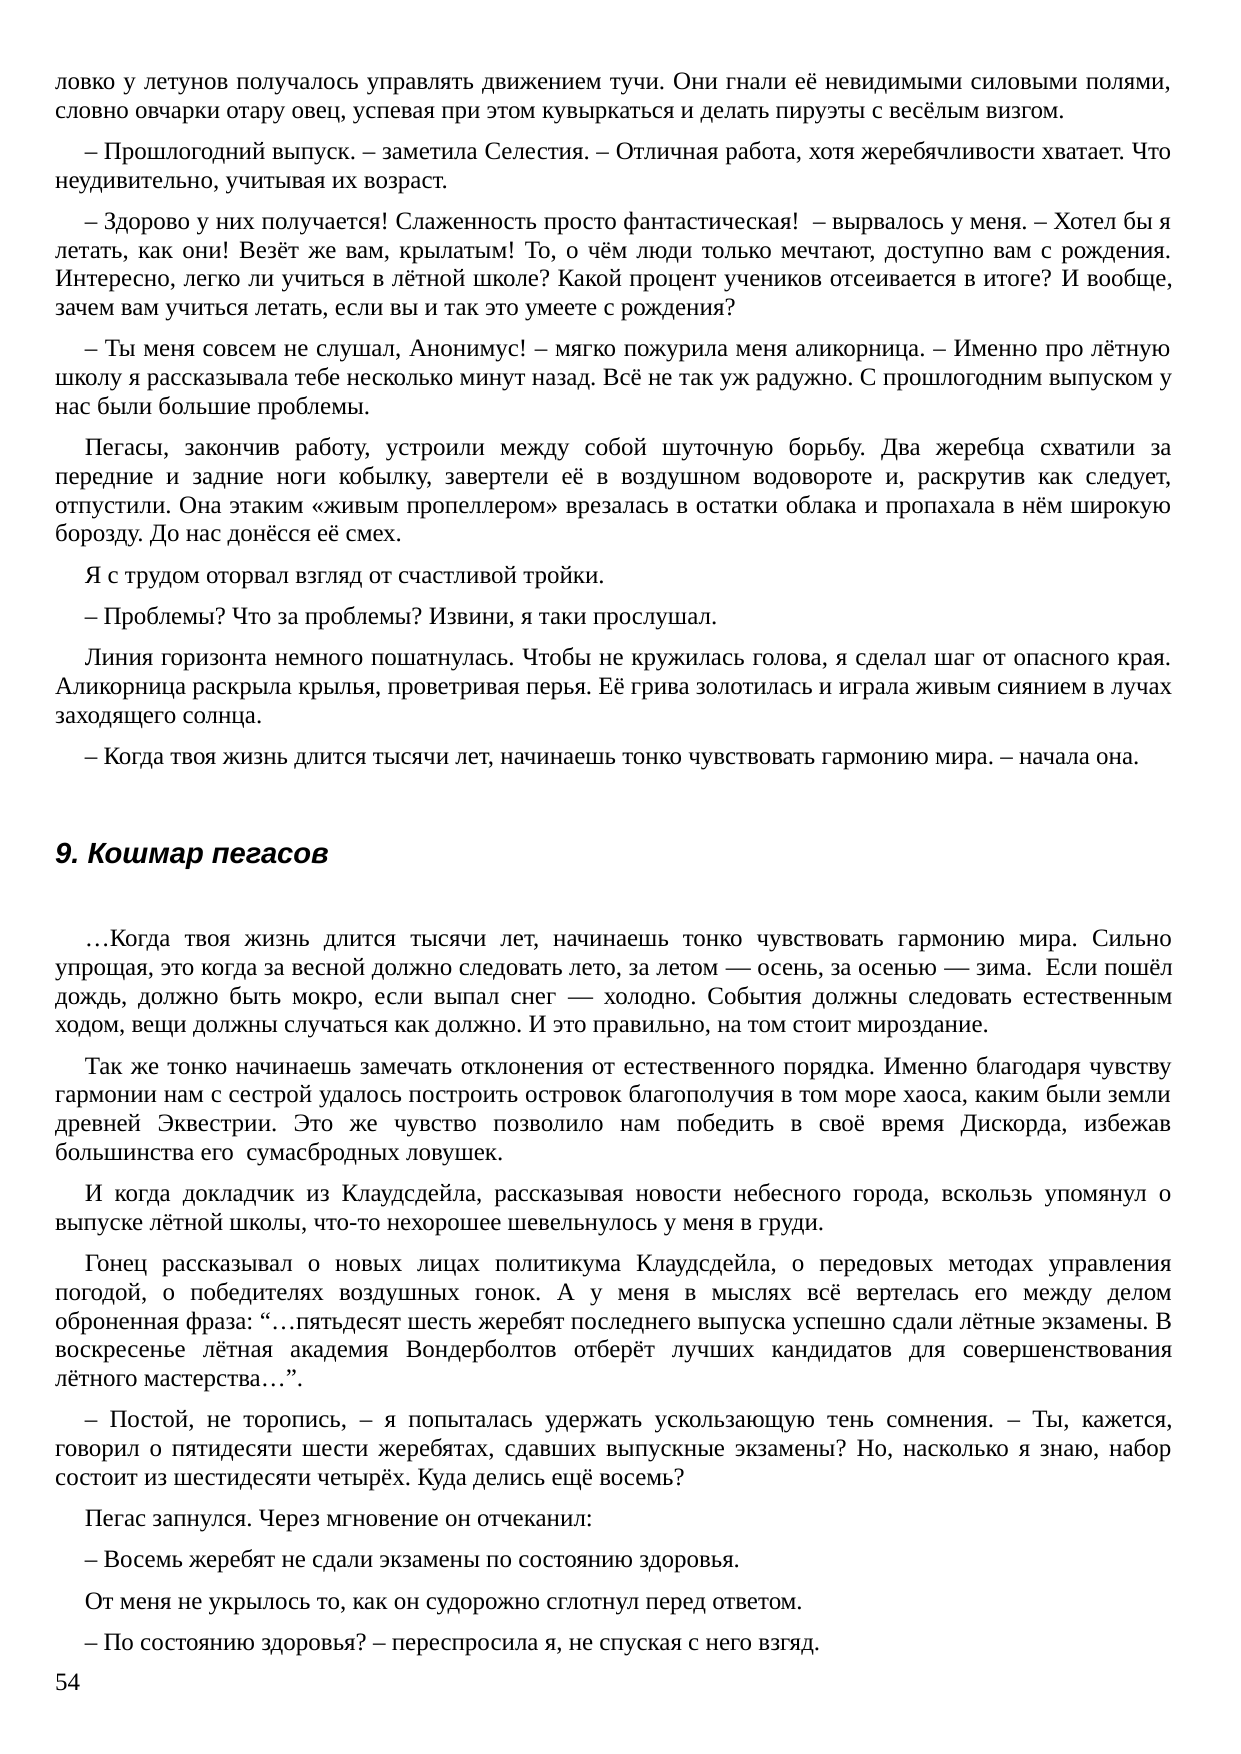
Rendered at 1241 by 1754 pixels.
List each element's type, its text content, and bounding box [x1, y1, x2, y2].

text – Постой, не торопись, – я попыталась удержать ускользающую тень сомнения. – Ты, кажется, говорил о пятидесяти шести жеребятах, сдавших выпускные экзамены? Но, насколько я знаю, набор состоит из шестидесяти четырёх. Куда делись ещё восемь? [55, 1404, 1173, 1491]
text – Прошлогодний выпуск. – заметила Селестия. – Отличная работа, хотя жеребячливости хватает. Что неудивительно, учитывая их возраст. [55, 136, 1173, 193]
text Пегасы, закончив работу, устроили между собой шуточную борьбу. Два жеребца схватили за передние и задние ноги кобылку, завертели её в воздушном водовороте и, раскрутив как следует, отпустили. Она этаким «живым пропеллером» врезалась в остатки облака и пропахала в нём широкую борозду. До нас донёсся её смех. [55, 432, 1173, 547]
text Я с трудом оторвал взгляд от счастливой тройки. [55, 560, 1173, 588]
text И когда докладчик из Клаудсдейла, рассказывая новости небесного города, вскользь упомянул о выпуске лётной школы, что-то нехорошее шевельнулось у меня в груди. [55, 1178, 1173, 1236]
subtitle 9. Кошмар пегасов [55, 836, 1173, 869]
text – Ты меня совсем не слушал, Анонимус! – мягко пожурила меня аликорница. – Именно про лётную школу я рассказывала тебе несколько минут назад. Всё не так уж радужно. С прошлогодним выпуском у нас были большие проблемы. [55, 333, 1173, 420]
text От меня не укрылось то, как он судорожно сглотнул перед ответом. [55, 1586, 1173, 1614]
text ловко у летунов получалось управлять движением тучи. Они гнали её невидимыми силовыми полями, словно овчарки отару овец, успевая при этом кувыркаться и делать пируэты с весёлым визгом. [55, 66, 1173, 123]
text Гонец рассказывал о новых лицах политикума Клаудсдейла, о передовых методах управления погодой, о победителях воздушных гонок. А у меня в мыслях всё вертелась его между делом оброненная фраза: “…пятьдесят шесть жеребят последнего выпуска успешно сдали лётные экзамены. В воскресенье лётная академия Вондерболтов отберёт лучших кандидатов для совершенствования лётного мастерства…”. [55, 1248, 1173, 1392]
text – Здорово у них получается! Слаженность просто фантастическая! – вырвалось у меня. – Хотел бы я летать, как они! Везёт же вам, крылатым! То, о чём люди только мечтают, доступно вам с рождения. Интересно, легко ли учиться в лётной школе? Какой процент учеников отсеивается в итоге? И вообще, зачем вам учиться летать, если вы и так это умеете с рождения? [55, 206, 1173, 321]
text …Когда твоя жизнь длится тысячи лет, начинаешь тонко чувствовать гармонию мира. Сильно упрощая, это когда за весной должно следовать лето, за летом — осень, за осенью — зима. Если пошёл дождь, должно быть мокро, если выпал снег — холодно. События должны следовать естественным ходом, вещи должны случаться как должно. И это правильно, на том стоит мироздание. [55, 923, 1173, 1038]
text Линия горизонта немного пошатнулась. Чтобы не кружилась голова, я сделал шаг от опасного края. Аликорница раскрыла крылья, проветривая перья. Её грива золотилась и играла живым сиянием в лучах заходящего солнца. [55, 642, 1173, 728]
text – Восемь жеребят не сдали экзамены по состоянию здоровья. [55, 1544, 1173, 1573]
text Так же тонко начинаешь замечать отклонения от естественного порядка. Именно благодаря чувству гармонии нам с сестрой удалось построить островок благополучия в том море хаоса, каким были земли древней Эквестрии. Это же чувство позволило нам победить в своё время Дискорда, избежав большинства его сумасбродных ловушек. [55, 1051, 1173, 1166]
text – Когда твоя жизнь длится тысячи лет, начинаешь тонко чувствовать гармонию мира. – начала она. [55, 741, 1173, 770]
text – Проблемы? Что за проблемы? Извини, я таки прослушал. [55, 601, 1173, 630]
text – По состоянию здоровья? – переспросила я, не спуская с него взгяд. [55, 1627, 1173, 1656]
text Пегас запнулся. Через мгновение он отчеканил: [55, 1503, 1173, 1532]
